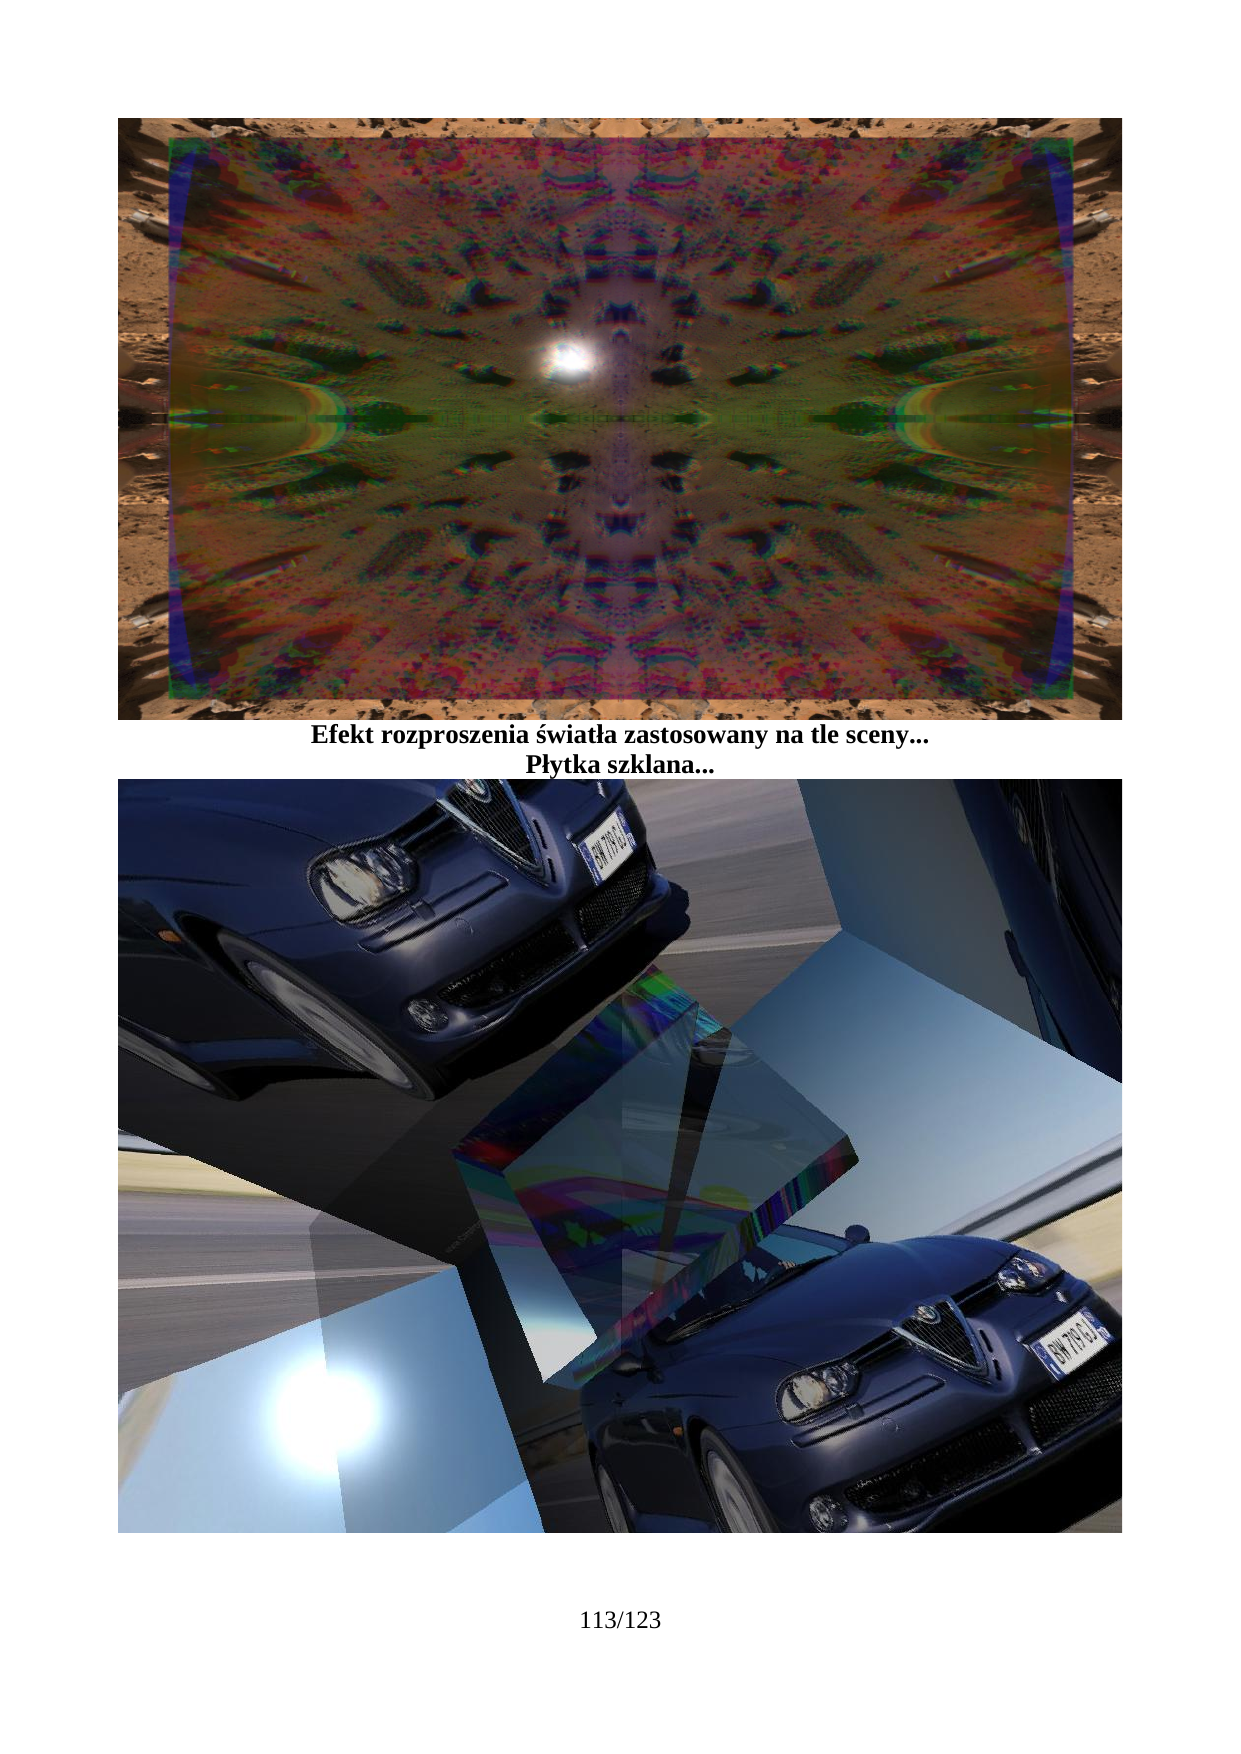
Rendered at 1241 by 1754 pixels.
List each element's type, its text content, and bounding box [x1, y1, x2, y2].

picture [118, 779, 1123, 1533]
text Płytka szklana... [118, 750, 1122, 779]
picture [118, 118, 1123, 720]
text Efekt rozproszenia światła zastosowany na tle sceny... [118, 720, 1122, 750]
